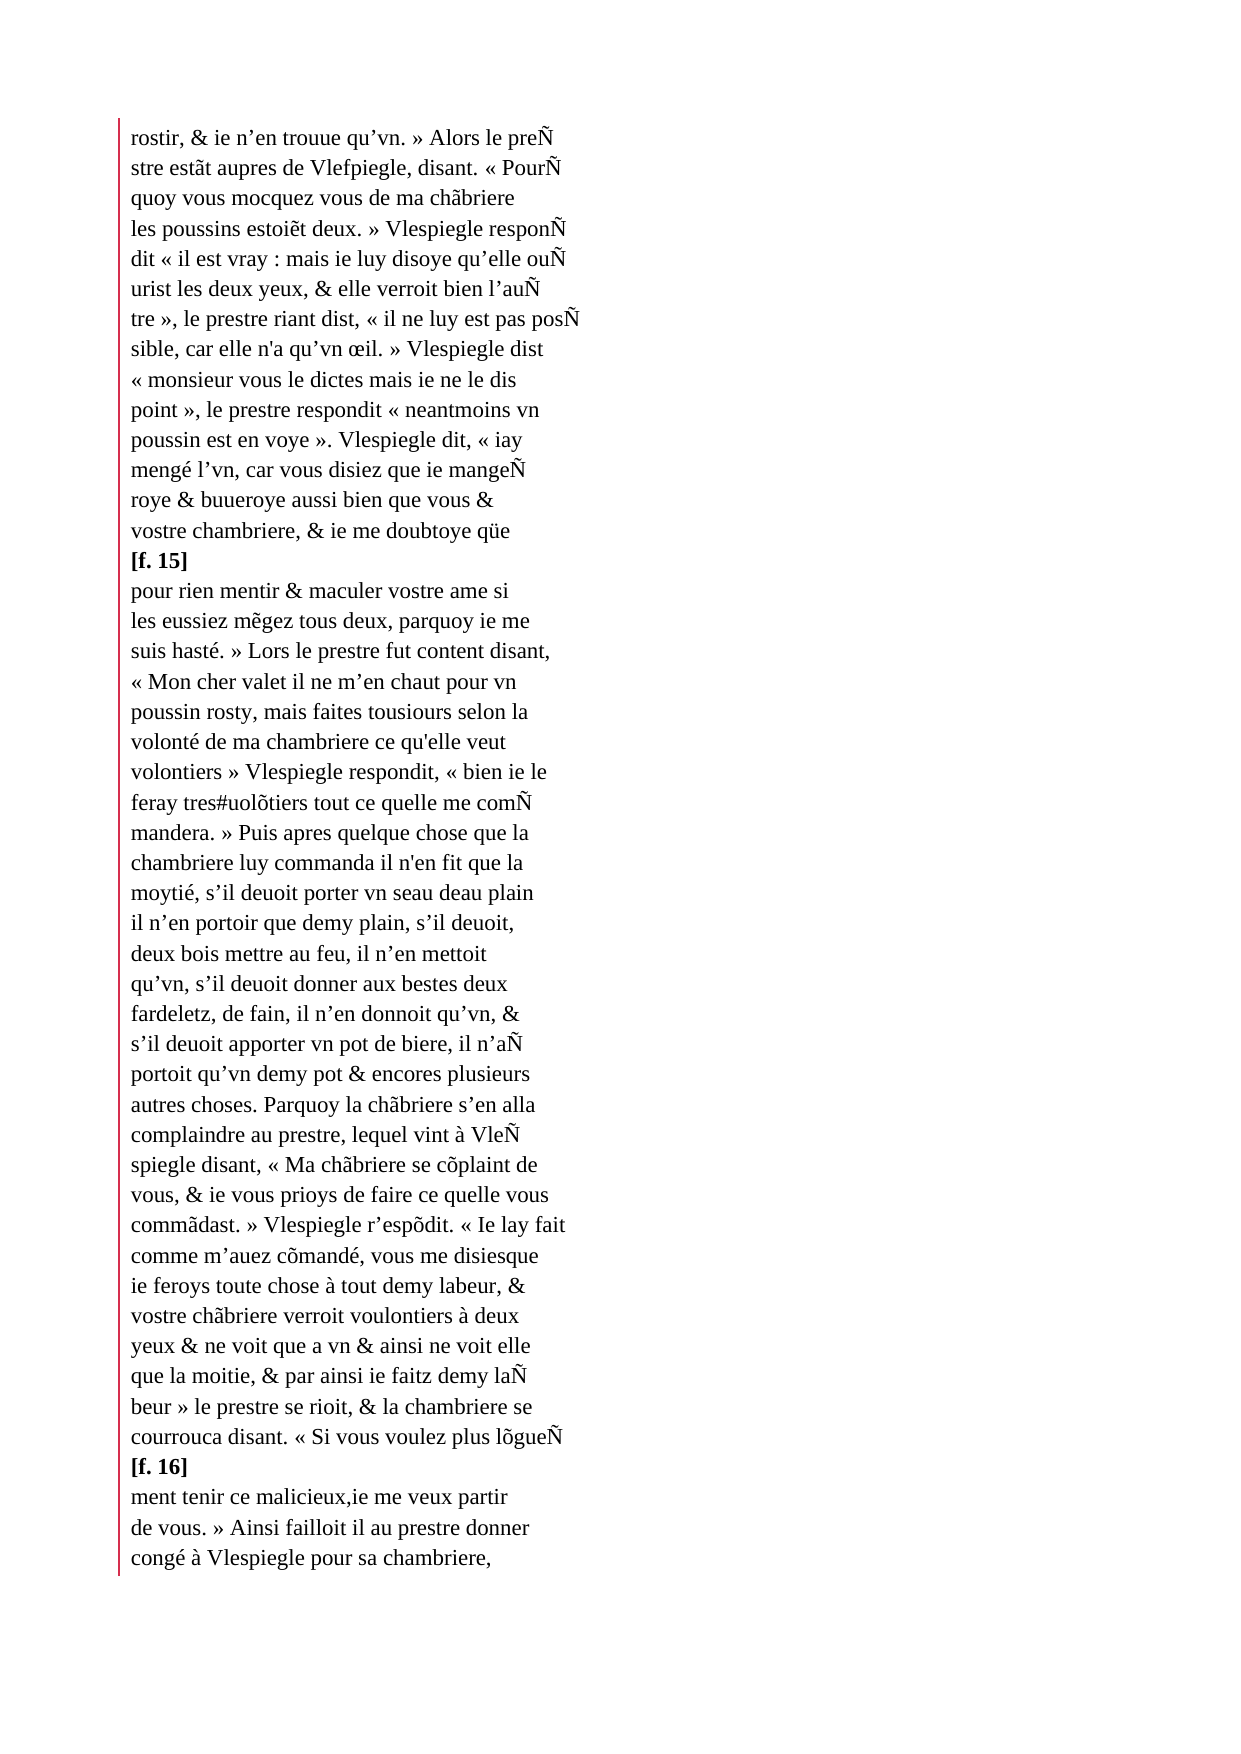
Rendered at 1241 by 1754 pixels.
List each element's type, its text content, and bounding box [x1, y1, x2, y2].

text rostir, & ie n’en trouue qu’vn. » Alors le preÑ stre estãt aupres de Vlefpiegle, disant. « PourÑ quoy vous mocquez vous de ma chãbriere les poussins estoiẽt deux. » Vlespiegle responÑ dit « il est vray : mais ie luy disoye qu’elle ouÑ urist les deux yeux, & elle verroit bien l’auÑ tre », le prestre riant dist, « il ne luy est pas posÑ sible, car elle n'a qu’vn œil. » Vlespiegle dist « monsieur vous le dictes mais ie ne le dis point », le prestre respondit « neantmoins vn poussin est en voye ». Vlespiegle dit, « iay mengé l’vn, car vous disiez que ie mangeÑ roye & buueroye aussi bien que vous & vostre chambriere, & ie me doubtoye qüe [f. 15] pour rien mentir & maculer vostre ame si les eussiez mẽgez tous deux, parquoy ie me suis hasté. » Lors le prestre fut content disant, « Mon cher valet il ne m’en chaut pour vn poussin rosty, mais faites tousiours selon la volonté de ma chambriere ce qu'elle veut volontiers » Vlespiegle respondit, « bien ie le feray tres#uolõtiers tout ce quelle me comÑ mandera. » Puis apres quelque chose que la chambriere luy commanda il n'en fit que la moytié, s’il deuoit porter vn seau deau plain il n’en portoir que demy plain, s’il deuoit, deux bois mettre au feu, il n’en mettoit qu’vn, s’il deuoit donner aux bestes deux fardeletz, de fain, il n’en donnoit qu’vn, & s’il deuoit apporter vn pot de biere, il n’aÑ portoit qu’vn demy pot & encores plusieurs autres choses. Parquoy la chãbriere s’en alla complaindre au prestre, lequel vint à VleÑ spiegle disant, « Ma chãbriere se cõplaint de vous, & ie vous prioys de faire ce quelle vous commãdast. » Vlespiegle r’espõdit. « Ie lay fait comme m’auez cõmandé, vous me disiesque ie feroys toute chose à tout demy labeur, & vostre chãbriere verroit voulontiers à deux yeux & ne voit que a vn & ainsi ne voit elle que la moitie, & par ainsi ie faitz demy laÑ beur » le prestre se rioit, & la chambriere se courrouca disant. « Si vous voulez plus lõgueÑ [f. 16] ment tenir ce malicieux,ie me veux partir de vous. » Ainsi failloit il au prestre donner congé à Vlespiegle pour sa chambriere, [120, 118, 1122, 1576]
